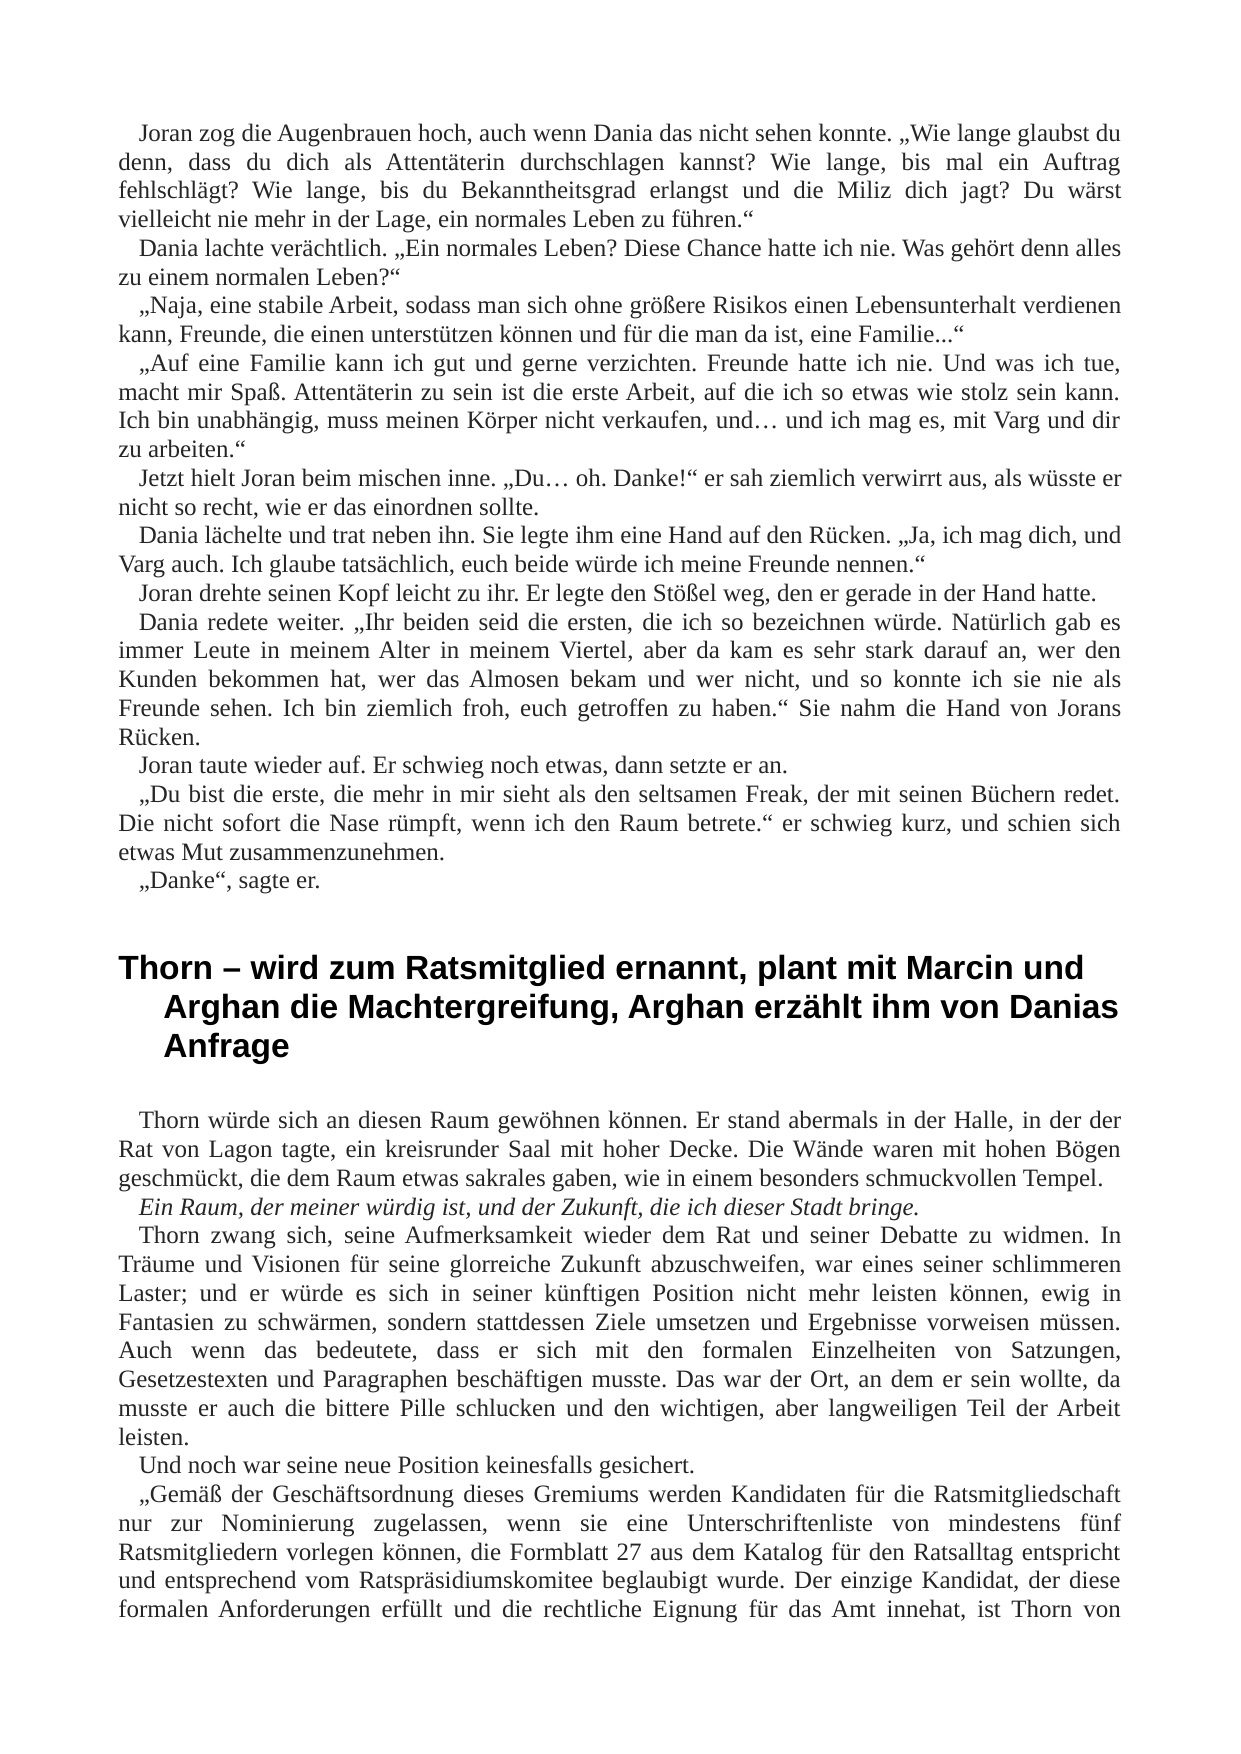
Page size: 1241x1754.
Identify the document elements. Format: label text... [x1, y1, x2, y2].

text „Gemäß der Geschäftsordnung dieses Gremiums werden Kandidaten für die Ratsmitgliedschaft nur zur Nominierung zugelassen, wenn sie eine Unterschriftenliste von mindestens fünf Ratsmitgliedern vorlegen können, die Formblatt 27 aus dem Katalog für den Ratsalltag entspricht und entsprechend vom Ratspräsidiumskomitee beglaubigt wurde. Der einzige Kandidat, der diese formalen Anforderungen erfüllt und die rechtliche Eignung für das Amt innehat, ist Thorn von [118, 1479, 1122, 1623]
text Jetzt hielt Joran beim mischen inne. „Du… oh. Danke!“ er sah ziemlich verwirrt aus, als wüsste er nicht so recht, wie er das einordnen sollte. [118, 463, 1122, 521]
text Dania redete weiter. „Ihr beiden seid die ersten, die ich so bezeichnen würde. Natürlich gab es immer Leute in meinem Alter in meinem Viertel, aber da kam es sehr stark darauf an, wer den Kunden bekommen hat, wer das Almosen bekam und wer nicht, und so konnte ich sie nie als Freunde sehen. Ich bin ziemlich froh, euch getroffen zu haben.“ Sie nahm die Hand von Jorans Rücken. [118, 607, 1122, 751]
text Ein Raum, der meiner würdig ist, und der Zukunft, die ich dieser Stadt bringe. [118, 1192, 1122, 1220]
text Dania lächelte und trat neben ihn. Sie legte ihm eine Hand auf den Rücken. „Ja, ich mag dich, und Varg auch. Ich glaube tatsächlich, euch beide würde ich meine Freunde nennen.“ [118, 521, 1122, 578]
text Joran zog die Augenbrauen hoch, auch wenn Dania das nicht sehen konnte. „Wie lange glaubst du denn, dass du dich als Attentäterin durchschlagen kannst? Wie lange, bis mal ein Auftrag fehlschlägt? Wie lange, bis du Bekanntheitsgrad erlangst und die Miliz dich jagt? Du wärst vielleicht nie mehr in der Lage, ein normales Leben zu führen.“ [118, 118, 1122, 233]
subtitle Thorn – wird zum Ratsmitglied ernannt, plant mit Marcin und Arghan die Machtergreifung, Arghan erzählt ihm von Danias Anfrage [118, 948, 1122, 1064]
text „Danke“, sagte er. [118, 866, 1122, 894]
text Und noch war seine neue Position keinesfalls gesichert. [118, 1450, 1122, 1479]
text Thorn zwang sich, seine Aufmerksamkeit wieder dem Rat und seiner Debatte zu widmen. In Träume und Visionen für seine glorreiche Zukunft abzuschweifen, war eines seiner schlimmeren Laster; und er würde es sich in seiner künftigen Position nicht mehr leisten können, ewig in Fantasien zu schwärmen, sondern stattdessen Ziele umsetzen und Ergebnisse vorweisen müssen. Auch wenn das bedeutete, dass er sich mit den formalen Einzelheiten von Satzungen, Gesetzestexten und Paragraphen beschäftigen musste. Das war der Ort, an dem er sein wollte, da musste er auch die bittere Pille schlucken und den wichtigen, aber langweiligen Teil der Arbeit leisten. [118, 1220, 1122, 1450]
text Joran drehte seinen Kopf leicht zu ihr. Er legte den Stößel weg, den er gerade in der Hand hatte. [118, 578, 1122, 607]
text Thorn würde sich an diesen Raum gewöhnen können. Er stand abermals in der Halle, in der der Rat von Lagon tagte, ein kreisrunder Saal mit hoher Decke. Die Wände waren mit hohen Bögen geschmückt, die dem Raum etwas sakrales gaben, wie in einem besonders schmuckvollen Tempel. [118, 1105, 1122, 1192]
text Dania lachte verächtlich. „Ein normales Leben? Diese Chance hatte ich nie. Was gehört denn alles zu einem normalen Leben?“ [118, 233, 1122, 291]
text „Naja, eine stabile Arbeit, sodass man sich ohne größere Risikos einen Lebensunterhalt verdienen kann, Freunde, die einen unterstützen können und für die man da ist, eine Familie...“ [118, 291, 1122, 348]
text „Du bist die erste, die mehr in mir sieht als den seltsamen Freak, der mit seinen Büchern redet. Die nicht sofort die Nase rümpft, wenn ich den Raum betrete.“ er schwieg kurz, und schien sich etwas Mut zusammenzunehmen. [118, 779, 1122, 866]
text Joran taute wieder auf. Er schwieg noch etwas, dann setzte er an. [118, 751, 1122, 779]
text „Auf eine Familie kann ich gut und gerne verzichten. Freunde hatte ich nie. Und was ich tue, macht mir Spaß. Attentäterin zu sein ist die erste Arbeit, auf die ich so etwas wie stolz sein kann. Ich bin unabhängig, muss meinen Körper nicht verkaufen, und… und ich mag es, mit Varg und dir zu arbeiten.“ [118, 348, 1122, 463]
